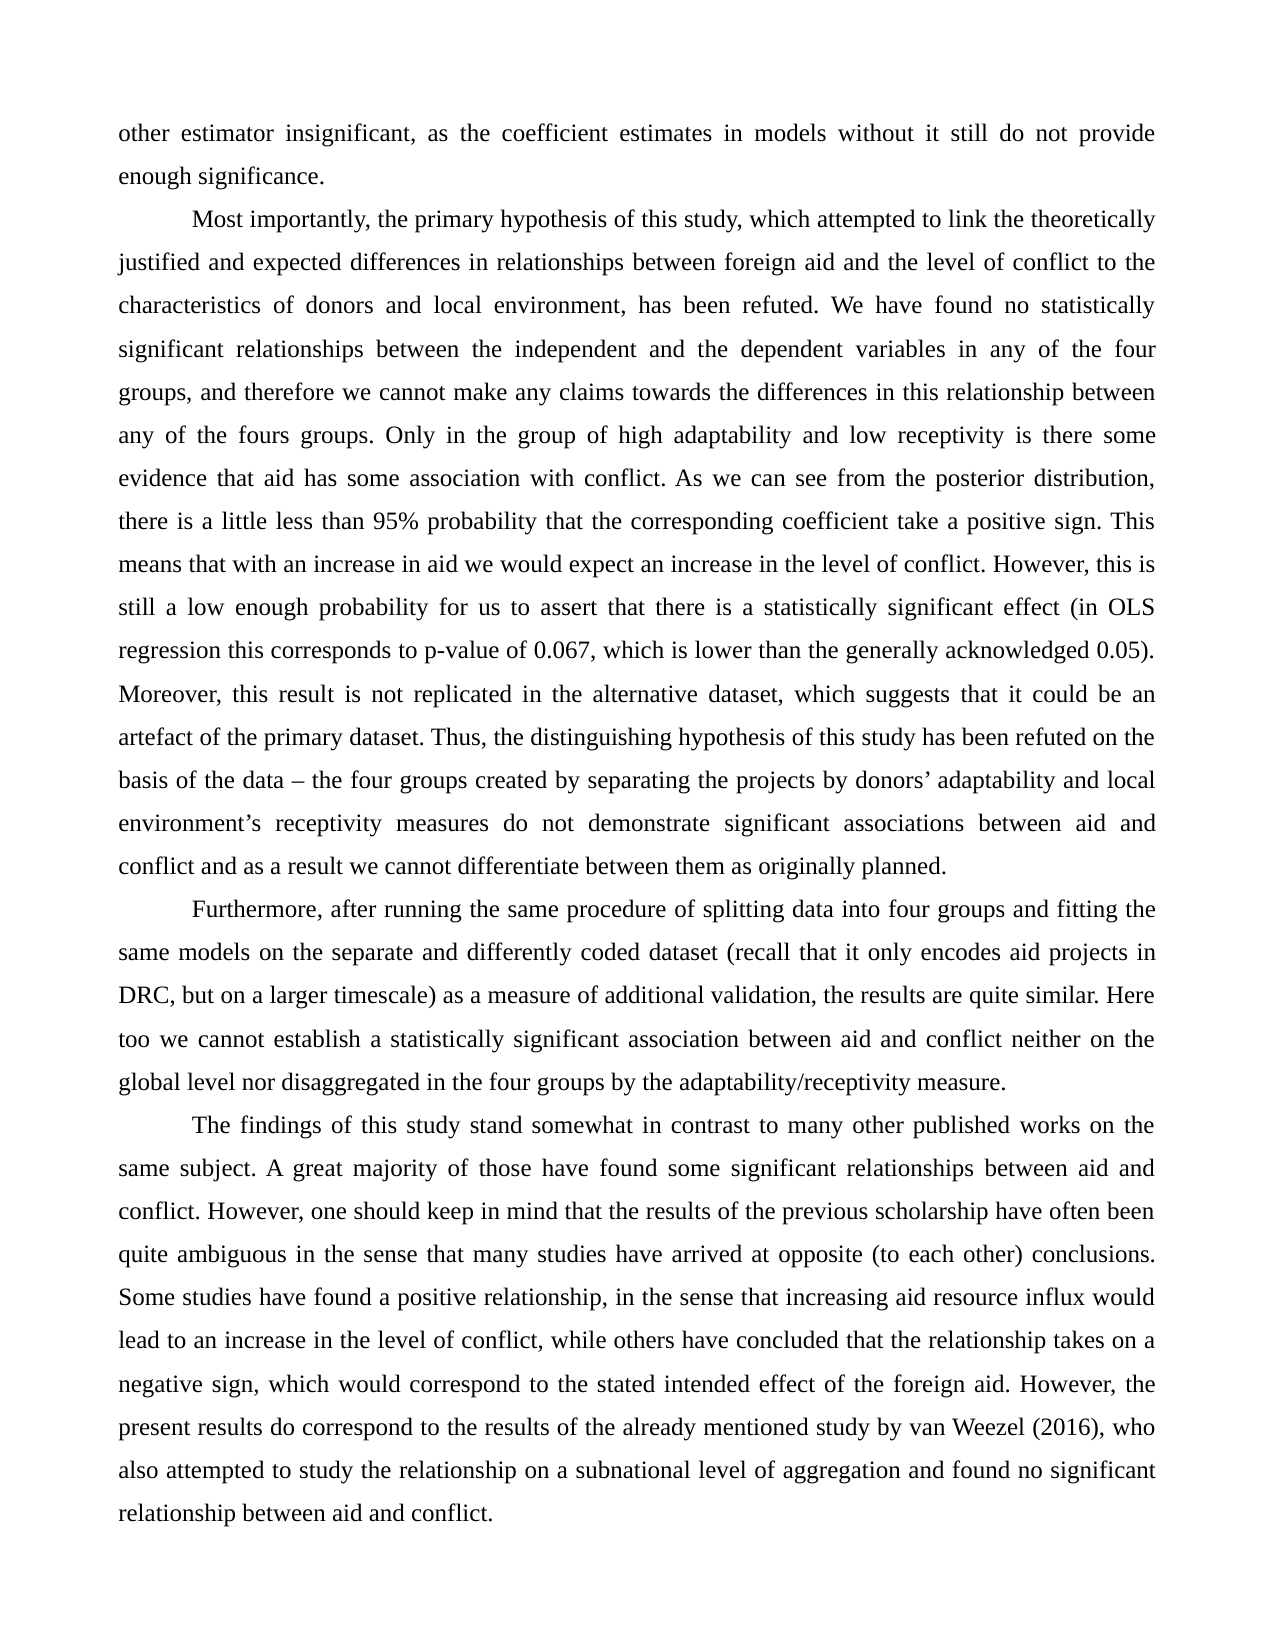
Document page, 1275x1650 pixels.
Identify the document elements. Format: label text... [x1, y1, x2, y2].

text Furthermore, after running the same procedure of splitting data into four groups and fitting the same models on the separate and differently coded dataset (recall that it only encodes aid projects in DRC, but on a larger timescale) as a measure of additional validation, the results are quite similar. Here too we cannot establish a statistically significant association between aid and conflict neither on the global level nor disaggregated in the four groups by the adaptability/receptivity measure. [118, 894, 1157, 1096]
text Most importantly, the primary hypothesis of this study, which attempted to link the theoretically justified and expected differences in relationships between foreign aid and the level of conflict to the characteristics of donors and local environment, has been refuted. We have found no statistically significant relationships between the independent and the dependent variables in any of the four groups, and therefore we cannot make any claims towards the differences in this relationship between any of the fours groups. Only in the group of high adaptability and low receptivity is there some evidence that aid has some association with conflict. As we can see from the posterior distribution, there is a little less than 95% probability that the corresponding coefficient take a positive sign. This means that with an increase in aid we would expect an increase in the level of conflict. However, this is still a low enough probability for us to assert that there is a statistically significant effect (in OLS regression this corresponds to p-value of 0.067, which is lower than the generally acknowledged 0.05). Moreover, this result is not replicated in the alternative dataset, which suggests that it could be an artefact of the primary dataset. Thus, the distinguishing hypothesis of this study has been refuted on the basis of the data – the four groups created by separating the projects by donors’ adaptability and local environment’s receptivity measures do not demonstrate significant associations between aid and conflict and as a result we cannot differentiate between them as originally planned. [118, 204, 1157, 880]
text other estimator insignificant, as the coefficient estimates in models without it still do not provide enough significance. [118, 118, 1157, 190]
text The findings of this study stand somewhat in contrast to many other published works on the same subject. A great majority of those have found some significant relationships between aid and conflict. However, one should keep in mind that the results of the previous scholarship have often been quite ambiguous in the sense that many studies have arrived at opposite (to each other) conclusions. Some studies have found a positive relationship, in the sense that increasing aid resource influx would lead to an increase in the level of conflict, while others have concluded that the relationship takes on a negative sign, which would correspond to the stated intended effect of the foreign aid. However, the present results do correspond to the results of the already mentioned study by van Weezel (2016), who also attempted to study the relationship on a subnational level of aggregation and found no significant relationship between aid and conflict. [118, 1110, 1157, 1527]
